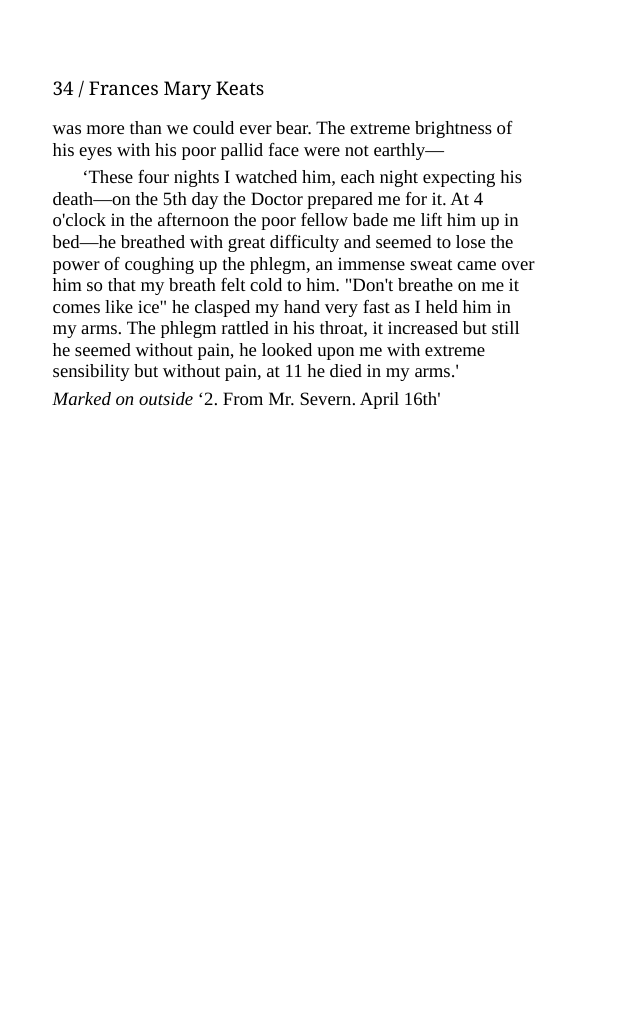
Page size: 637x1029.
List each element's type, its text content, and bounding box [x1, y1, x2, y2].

text ‘These four nights I watched him, each night expecting his death—on the 5th day the Doctor prepared me for it. At 4 o'clock in the afternoon the poor fellow bade me lift him up in bed—he breathed with great difficulty and seemed to lose the power of coughing up the phlegm, an immense sweat came over him so that my breath felt cold to him. "Don't breathe on me it comes like ice" he clasped my hand very fast as I held him in my arms. The phlegm rattled in his throat, it increased but still he seemed without pain, he looked upon me with extreme sensibility but without pain, at 11 he died in my arms.' [52, 166, 538, 382]
text was more than we could ever bear. The extreme brightness of his eyes with his poor pallid face were not earthly— [52, 117, 538, 160]
text Marked on outside ‘2. From Mr. Severn. April 16th' [52, 388, 538, 409]
